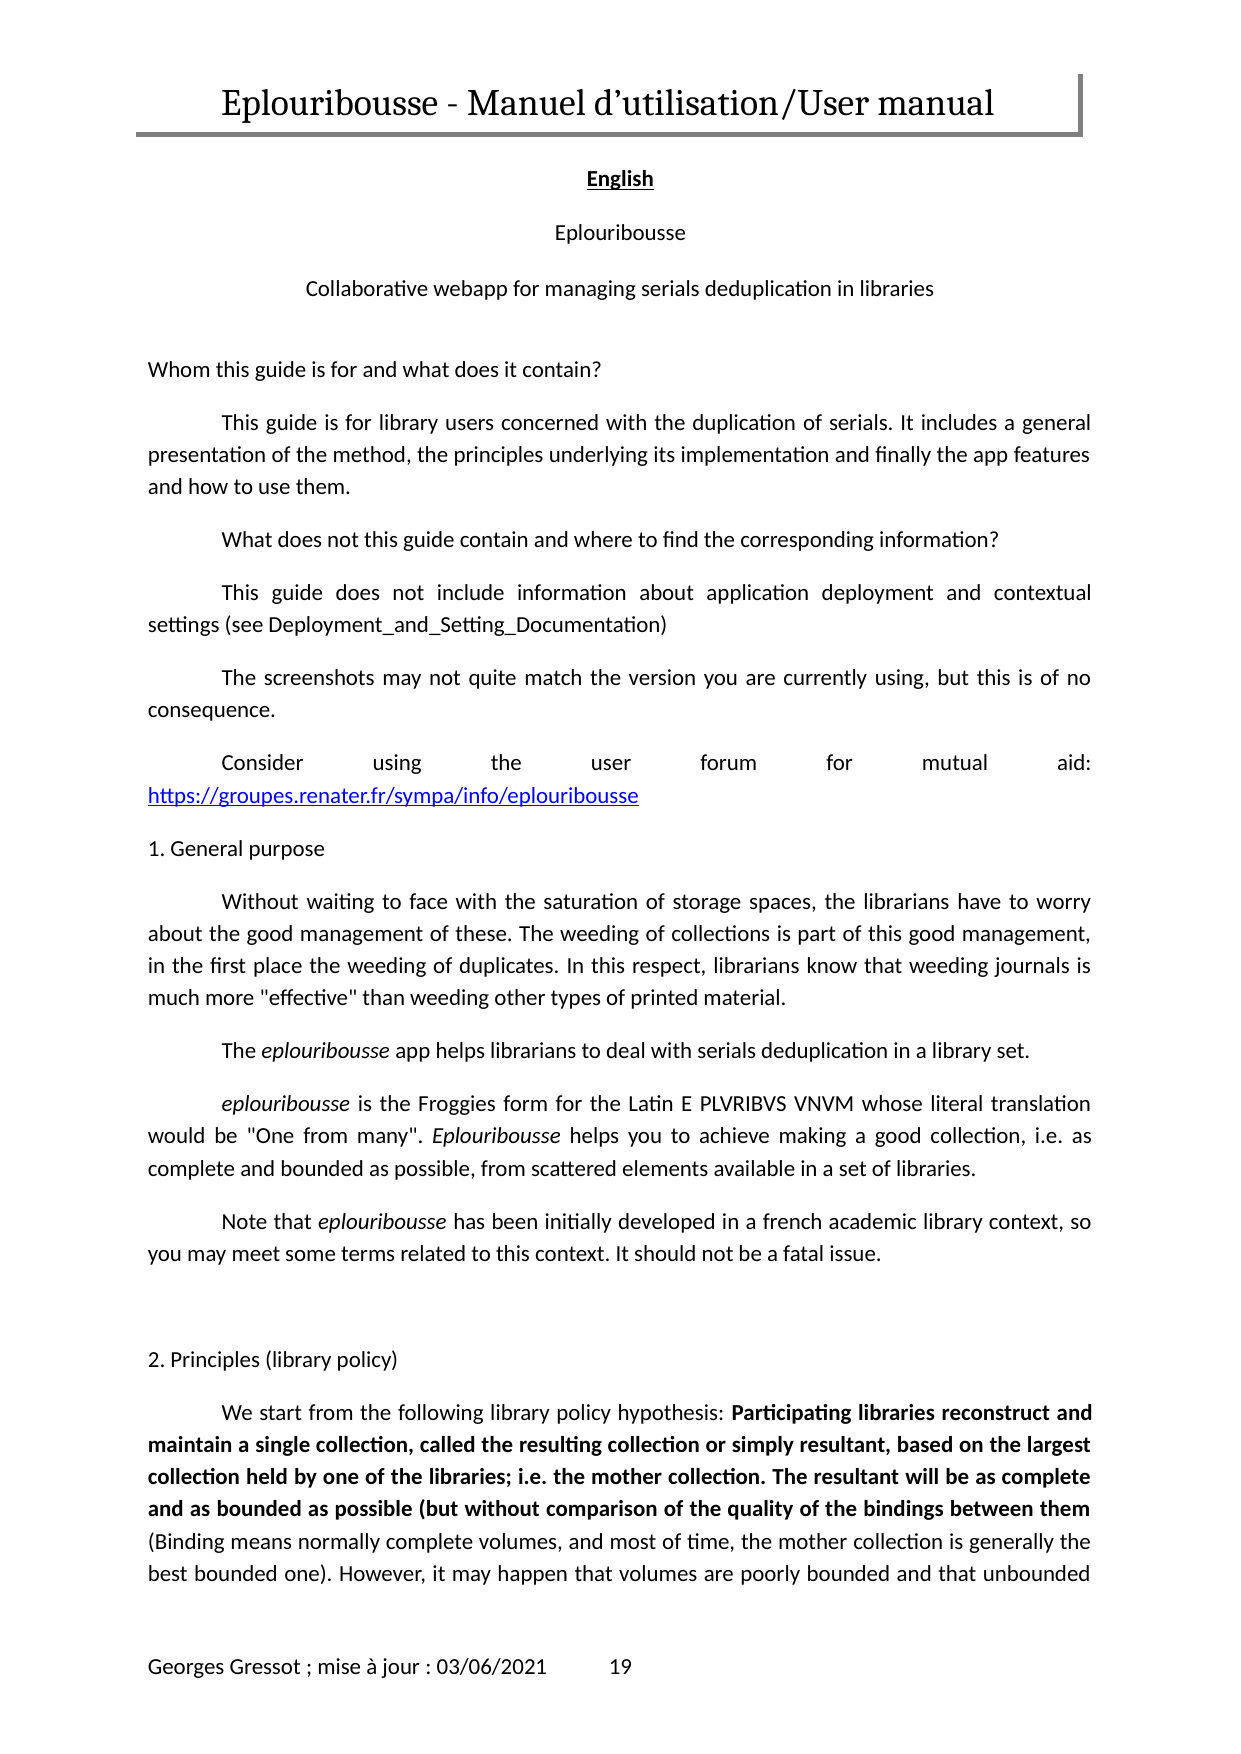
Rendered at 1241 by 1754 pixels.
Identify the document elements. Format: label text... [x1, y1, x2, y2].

text 1. General purpose [148, 834, 1093, 862]
text Consider using the user forum for mutual aid: https://groupes.renater.fr/sympa/info/eplouribousse [148, 748, 1093, 809]
text This guide does not include information about application deployment and contextual settings (see Deployment_and_Setting_Documentation) [148, 578, 1093, 638]
text The eplouribousse app helps librarians to deal with serials deduplication in a library set. [148, 1036, 1093, 1064]
text The screenshots may not quite match the version you are currently using, but this is of no consequence. [148, 663, 1093, 723]
text Eplouribousse [148, 218, 1093, 246]
text This guide is for library users concerned with the duplication of serials. It includes a general presentation of the method, the principles underlying its implementation and finally the app features and how to use them. [148, 408, 1093, 500]
text Whom this guide is for and what does it contain? [148, 355, 1093, 383]
text 2. Principles (library policy) [148, 1345, 1093, 1373]
text Note that eplouribousse has been initially developed in a french academic library context, so you may meet some terms related to this context. It should not be a fatal issue. [148, 1207, 1093, 1267]
text Collaborative webapp for managing serials deduplication in libraries [148, 274, 1093, 302]
text We start from the following library policy hypothesis: Participating libraries reconstruct and maintain a single collection, called the resulting collection or simply resultant, based on the largest collection held by one of the libraries; i.e. the mother collection. The resultant will be as complete and as bounded as possible (but without comparison of the quality of the bindings between them (Binding means normally complete volumes, and most of time, the mother collection is generally the best bounded one). However, it may happen that volumes are poorly bounded and that unbounded [148, 1398, 1093, 1587]
text English [148, 164, 1093, 193]
text Without waiting to face with the saturation of storage spaces, the librarians have to worry about the good management of these. The weeding of collections is part of this good management, in the first place the weeding of duplicates. In this respect, librarians know that weeding journals is much more "effective" than weeding other types of printed material. [148, 887, 1093, 1011]
text eplouribousse is the Froggies form for the Latin E PLVRIBVS VNVM whose literal translation would be "One from many". Eplouribousse helps you to achieve making a good collection, i.e. as complete and bounded as possible, from scattered elements available in a set of libraries. [148, 1089, 1093, 1182]
text What does not this guide contain and where to find the corresponding information? [148, 525, 1093, 553]
